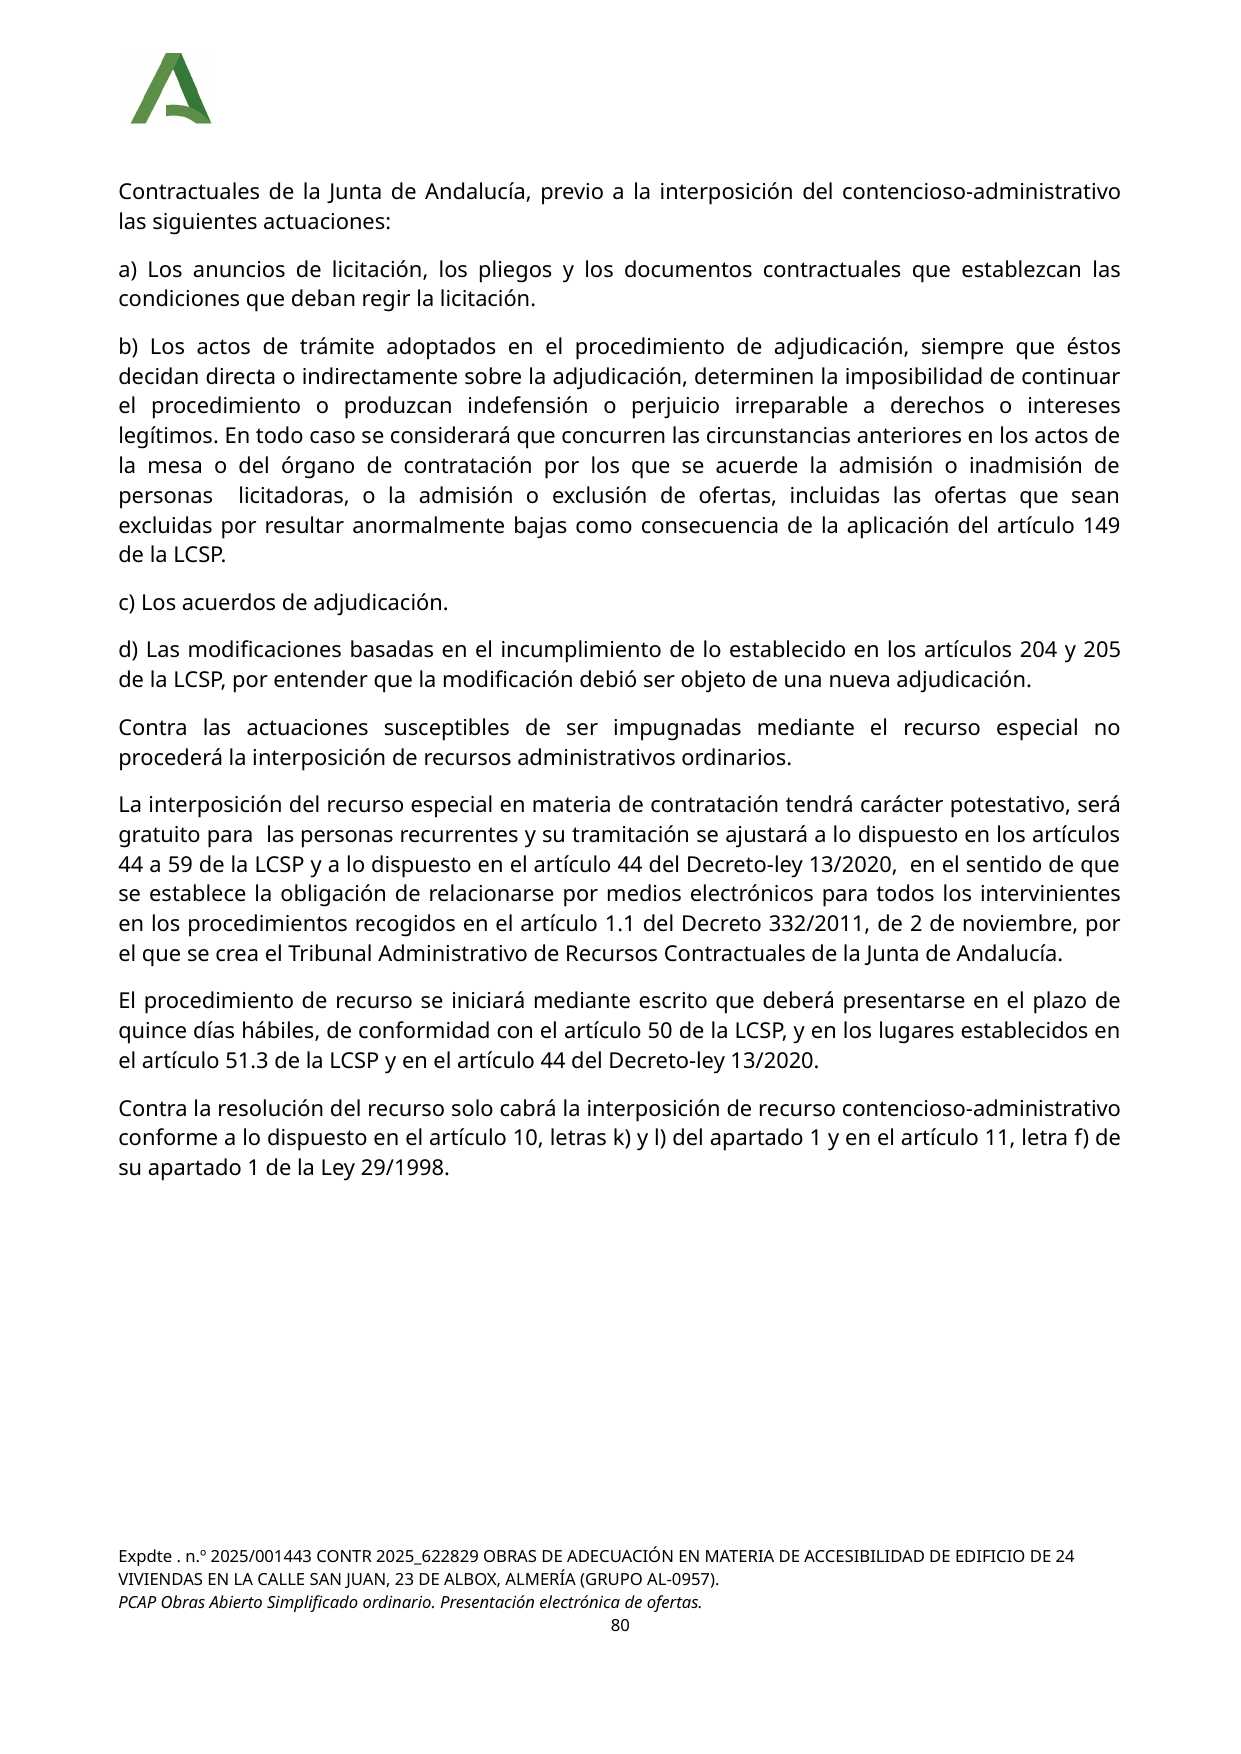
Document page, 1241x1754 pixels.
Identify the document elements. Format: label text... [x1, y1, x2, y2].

text Contra la resolución del recurso solo cabrá la interposición de recurso contencioso-administrativo conforme a lo dispuesto en el artículo 10, letras k) y l) del apartado 1 y en el artículo 11, letra f) de su apartado 1 de la Ley 29/1998. [118, 1093, 1122, 1182]
text b) Los actos de trámite adoptados en el procedimiento de adjudicación, siempre que éstos decidan directa o indirectamente sobre la adjudicación, determinen la imposibilidad de continuar el procedimiento o produzcan indefensión o perjuicio irreparable a derechos o intereses legítimos. En todo caso se considerará que concurren las circunstancias anteriores en los actos de la mesa o del órgano de contratación por los que se acuerde la admisión o inadmisión de personas licitadoras, o la admisión o exclusión de ofertas, incluidas las ofertas que sean excluidas por resultar anormalmente bajas como consecuencia de la aplicación del artículo 149 de la LCSP. [118, 331, 1122, 569]
picture [127, 48, 216, 128]
text El procedimiento de recurso se iniciará mediante escrito que deberá presentarse en el plazo de quince días hábiles, de conformidad con el artículo 50 de la LCSP, y en los lugares establecidos en el artículo 51.3 de la LCSP y en el artículo 44 del Decreto-ley 13/2020. [118, 986, 1122, 1075]
text c) Los acuerdos de adjudicación. [118, 587, 1122, 617]
text a) Los anuncios de licitación, los pliegos y los documentos contractuales que establezcan las condiciones que deban regir la licitación. [118, 254, 1122, 313]
text Contra las actuaciones susceptibles de ser impugnadas mediante el recurso especial no procederá la interposición de recursos administrativos ordinarios. [118, 712, 1122, 771]
text Contractuales de la Junta de Andalucía, previo a la interposición del contencioso-administrativo las siguientes actuaciones: [118, 176, 1122, 236]
text La interposición del recurso especial en materia de contratación tendrá carácter potestativo, será gratuito para las personas recurrentes y su tramitación se ajustará a lo dispuesto en los artículos 44 a 59 de la LCSP y a lo dispuesto en el artículo 44 del Decreto-ley 13/2020, en el sentido de que se establece la obligación de relacionarse por medios electrónicos para todos los intervinientes en los procedimientos recogidos en el artículo 1.1 del Decreto 332/2011, de 2 de noviembre, por el que se crea el Tribunal Administrativo de Recursos Contractuales de la Junta de Andalucía. [118, 789, 1122, 968]
text d) Las modificaciones basadas en el incumplimiento de lo establecido en los artículos 204 y 205 de la LCSP, por entender que la modificación debió ser objeto de una nueva adjudicación. [118, 634, 1122, 694]
